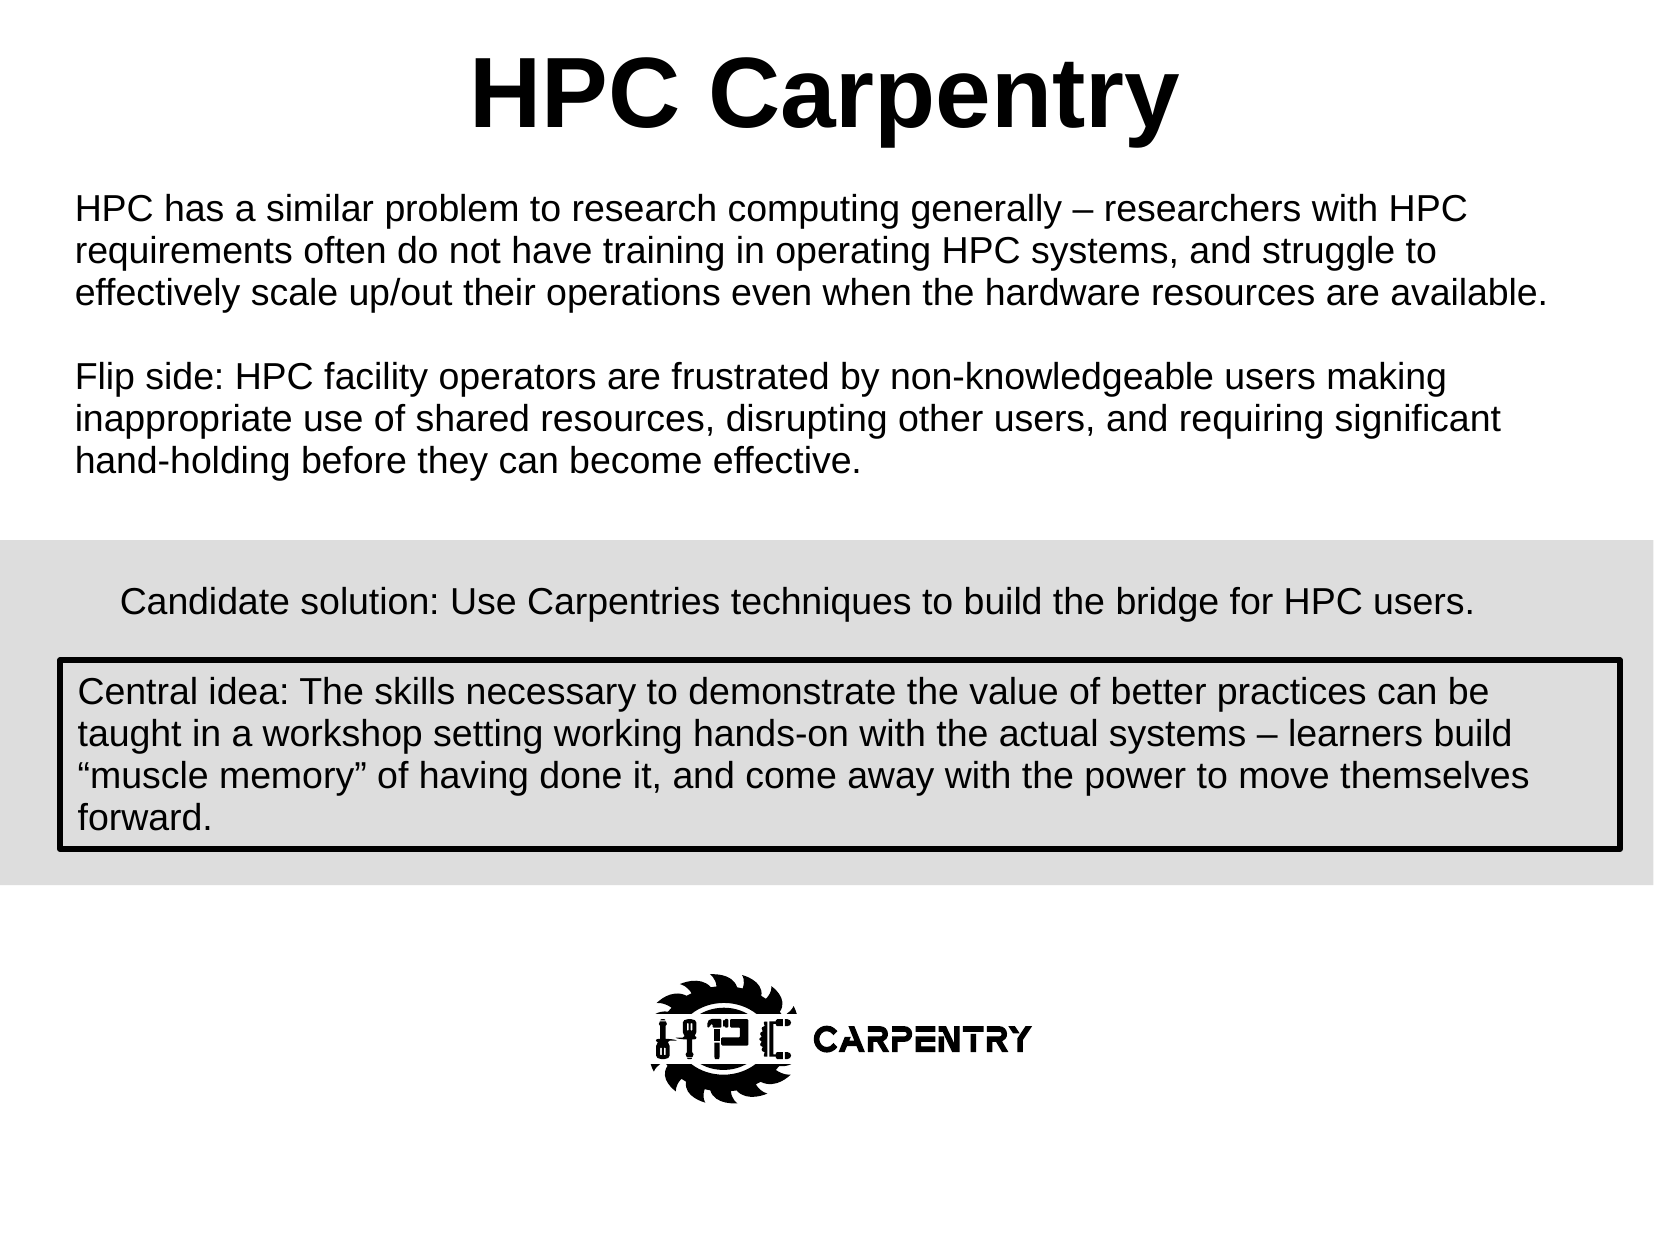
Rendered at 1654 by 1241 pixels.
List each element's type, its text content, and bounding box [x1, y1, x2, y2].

picture [586, 942, 1097, 1139]
text_box Central idea: The skills necessary to demonstrate the value of better practices can be taught in a workshop setting working hands-on with the actual systems – learners build “muscle memory” of having done it, and come away with the power to move themselves forward. [60, 660, 1621, 850]
text_box [0, 540, 1654, 886]
text_box HPC has a similar problem to research computing generally – researchers with HPC requirements often do not have training in operating HPC systems, and struggle to effectively scale up/out their operations even when the hardware resources are available. Flip side: HPC facility operators are frustrated by non-knowledgeable users making inappropriate use of shared resources, disrupting other users, and requiring significant hand-holding before they can become effective. [60, 180, 1576, 489]
text_box Candidate solution: Use Carpentries techniques to build the bridge for HPC users. [105, 573, 1591, 631]
text_box HPC Carpentry [45, 30, 1606, 166]
